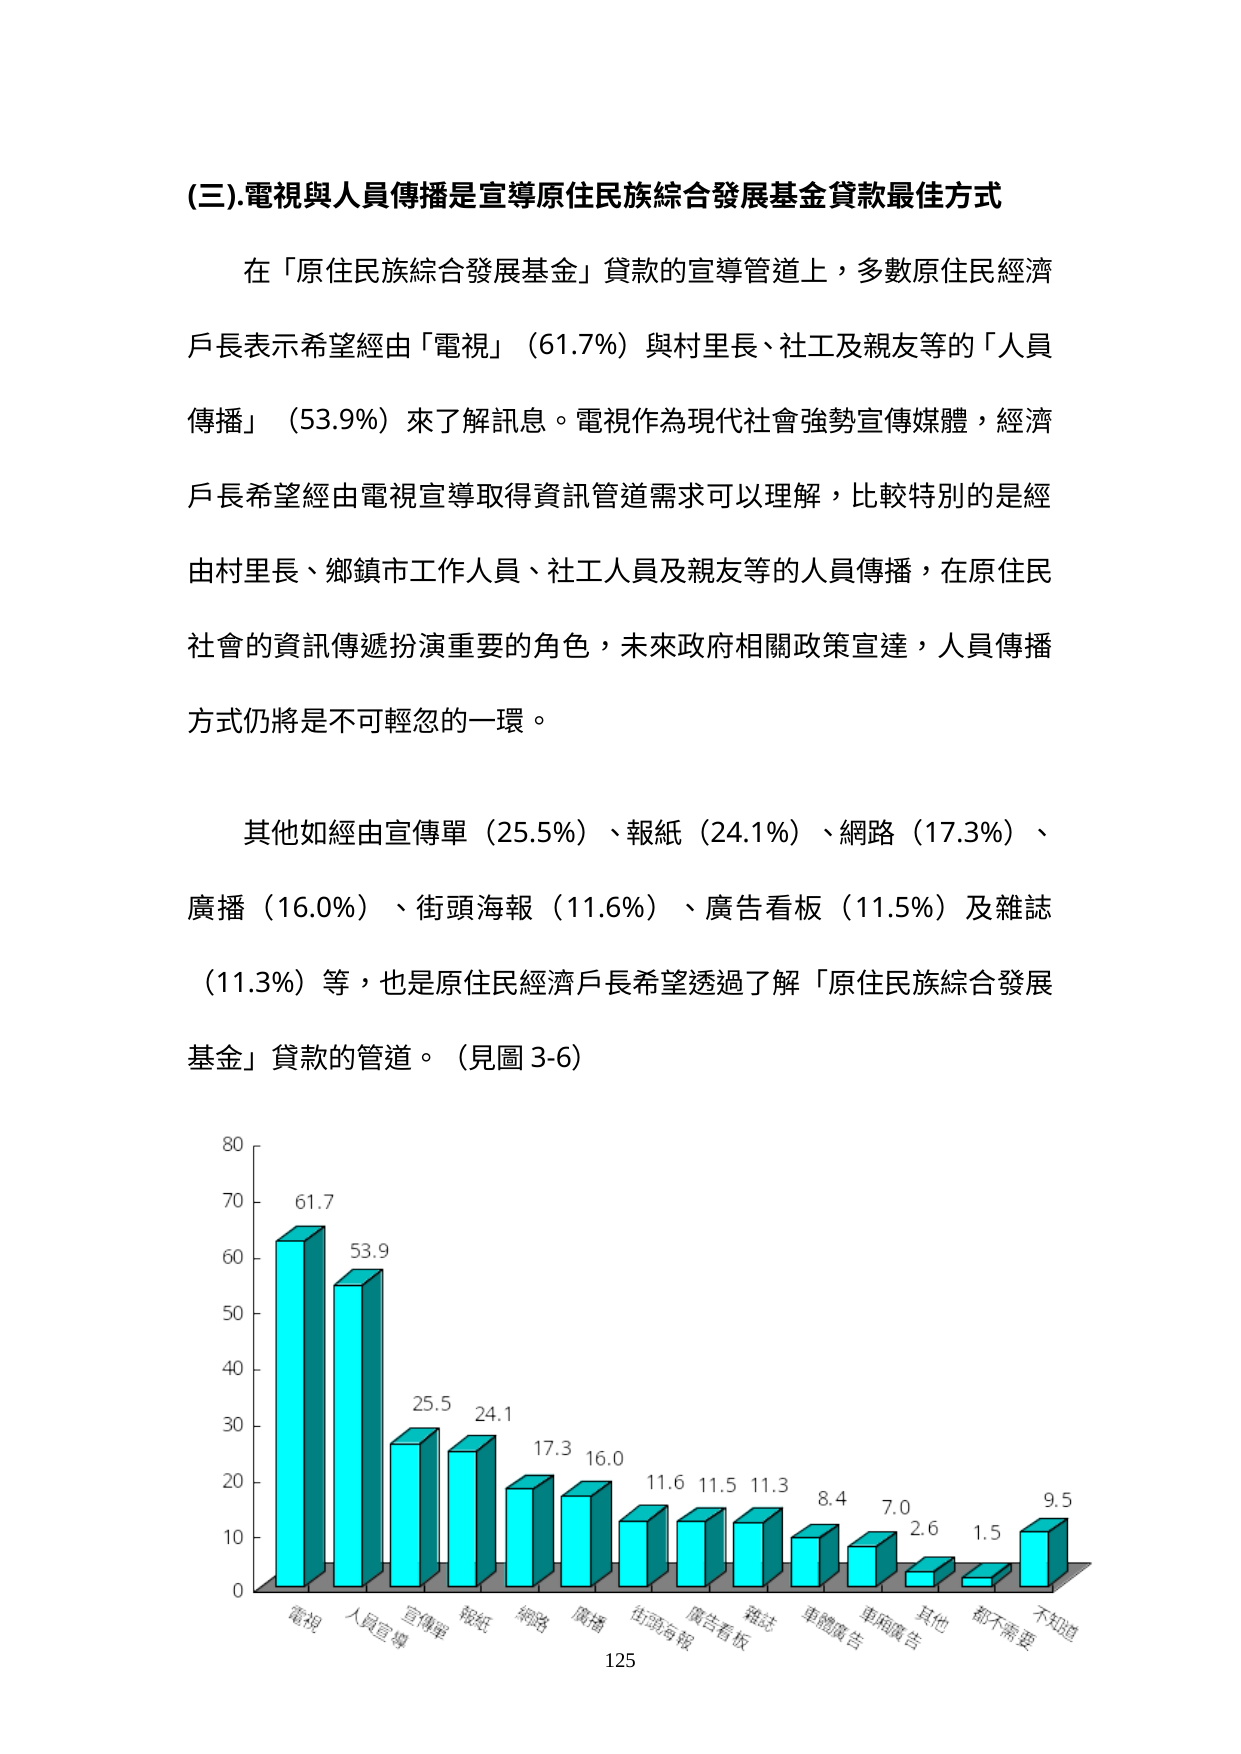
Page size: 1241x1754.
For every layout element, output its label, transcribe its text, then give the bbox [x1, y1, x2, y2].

text (三).電視與人員傳播是宣導原住民族綜合發展基金貸款最佳方式 [187, 150, 1053, 225]
text 其他如經由宣傳單（25.5%）、報紙（24.1%）、網路（17.3%）、廣播（16.0%）、街頭海報（11.6%）、廣告看板（11.5%）及雜誌（11.3%）等，也是原住民經濟戶長希望透過了解「原住民族綜合發展基金」貸款的管道。（見圖3-6） [187, 787, 1053, 1087]
text 在「原住民族綜合發展基金」貸款的宣導管道上，多數原住民經濟戶長表示希望經由「電視」（61.7%）與村里長、社工及親友等的「人員傳播」（53.9%）來了解訊息。電視作為現代社會強勢宣傳媒體，經濟戶長希望經由電視宣導取得資訊管道需求可以理解，比較特別的是經由村里長、鄉鎮市工作人員、社工人員及親友等的人員傳播，在原住民社會的資訊傳遞扮演重要的角色，未來政府相關政策宣達，人員傳播方式仍將是不可輕忽的一環。 [187, 225, 1053, 750]
